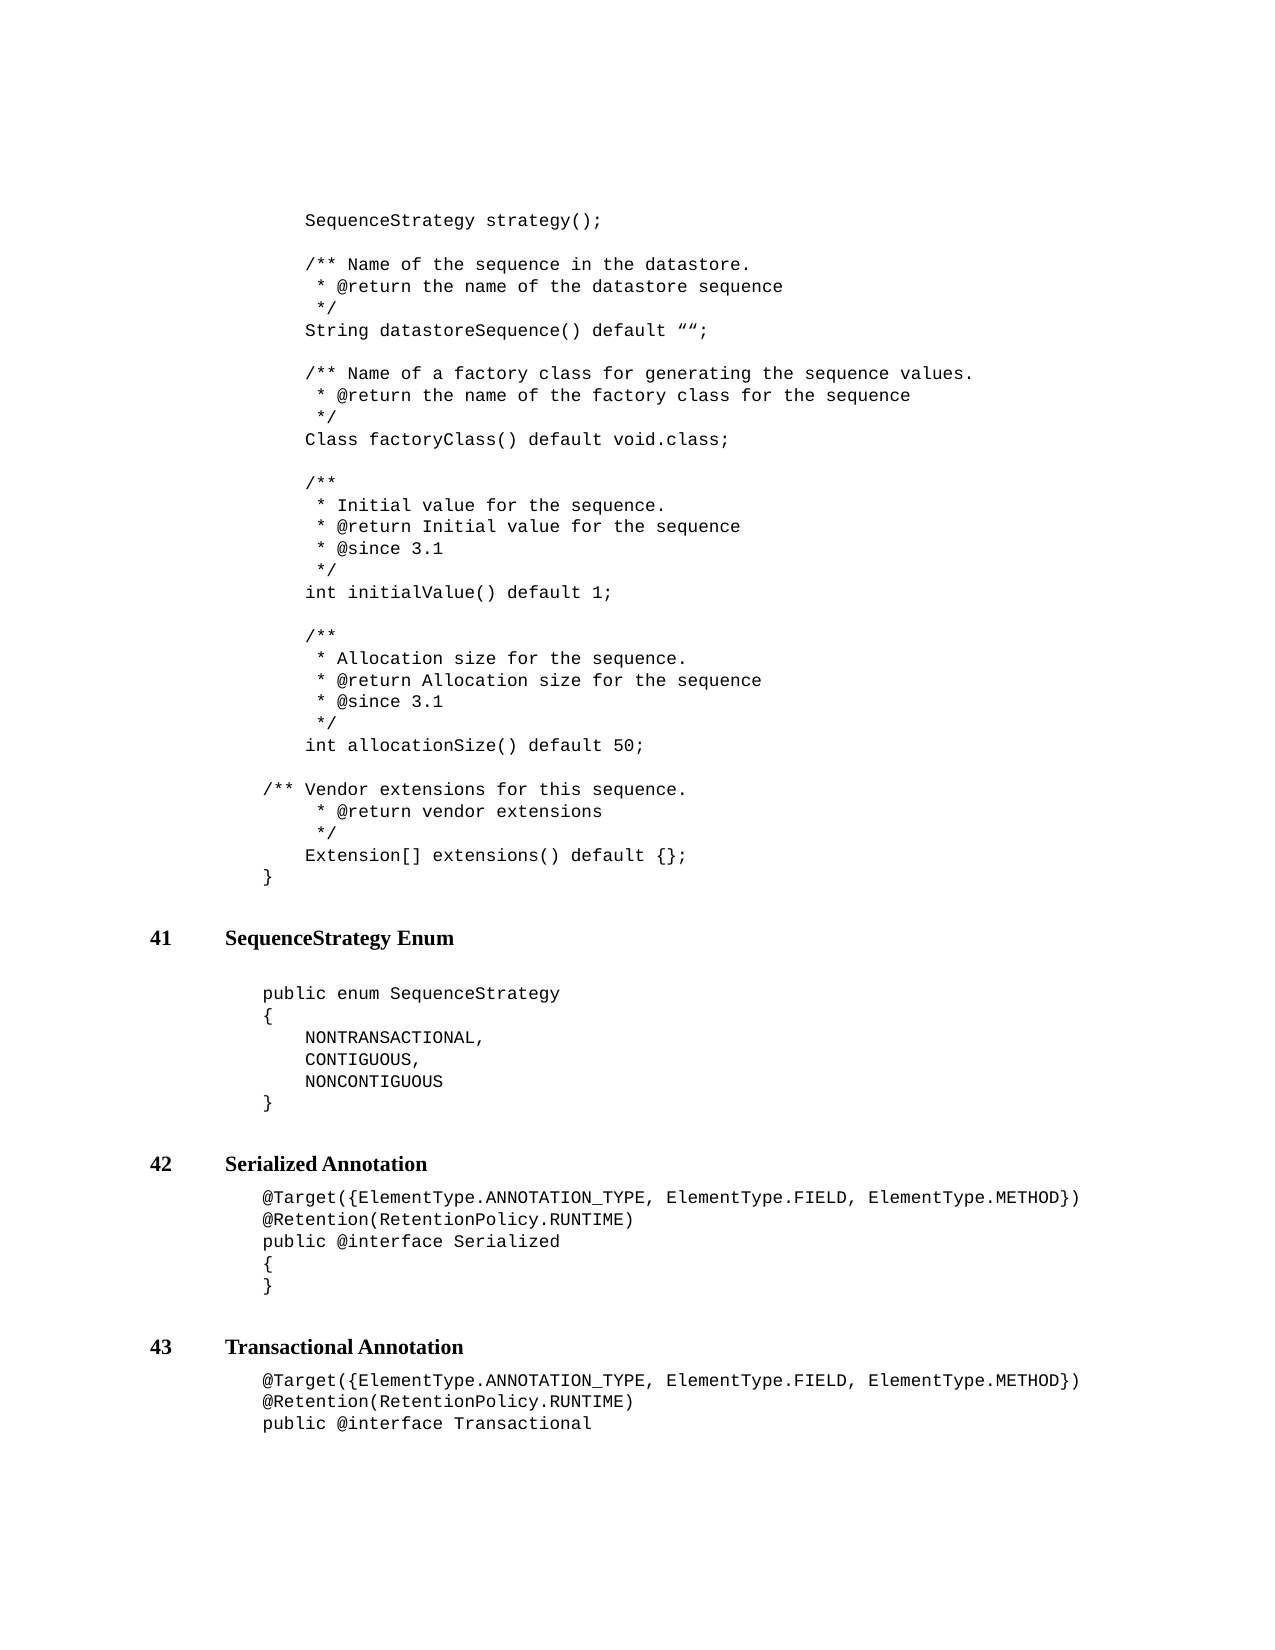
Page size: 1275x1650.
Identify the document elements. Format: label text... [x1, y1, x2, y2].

text Extension[] extensions() default {}; [262, 844, 1125, 866]
text * @return the name of the factory class for the sequence [262, 385, 1125, 407]
text } [262, 1092, 1125, 1114]
text public @interface Transactional [262, 1413, 1125, 1435]
text * @since 3.1 [262, 538, 1125, 560]
text { [262, 1005, 1125, 1027]
text public enum SequenceStrategy [262, 983, 1125, 1005]
text */ [262, 560, 1125, 582]
text */ [262, 297, 1125, 319]
subtitle Serialized Annotation [150, 1151, 1125, 1177]
subtitle SequenceStrategy Enum [150, 924, 1125, 951]
text NONCONTIGUOUS [262, 1070, 1125, 1092]
text public @interface Serialized [262, 1231, 1125, 1253]
text * @since 3.1 [262, 691, 1125, 713]
text * Allocation size for the sequence. [262, 647, 1125, 669]
text /** [262, 472, 1125, 494]
subtitle Transactional Annotation [150, 1333, 1125, 1359]
text int initialValue() default 1; [262, 582, 1125, 604]
text { [262, 1253, 1125, 1274]
text */ [262, 822, 1125, 844]
text * Initial value for the sequence. [262, 494, 1125, 516]
text CONTIGUOUS, [262, 1048, 1125, 1070]
text /** [262, 626, 1125, 647]
text Class factoryClass() default void.class; [262, 429, 1125, 451]
text * @return the name of the datastore sequence [262, 276, 1125, 297]
text * @return Initial value for the sequence [262, 516, 1125, 538]
text * @return Allocation size for the sequence [262, 669, 1125, 691]
text @Retention(RetentionPolicy.RUNTIME) [262, 1391, 1125, 1413]
text NONTRANSACTIONAL, [262, 1027, 1125, 1048]
text /** Name of the sequence in the datastore. [262, 254, 1125, 276]
text @Target({ElementType.ANNOTATION_TYPE, ElementType.FIELD, ElementType.METHOD}) [262, 1187, 1125, 1209]
text @Target({ElementType.ANNOTATION_TYPE, ElementType.FIELD, ElementType.METHOD}) [262, 1369, 1125, 1391]
text } [262, 866, 1125, 888]
text @Retention(RetentionPolicy.RUNTIME) [262, 1209, 1125, 1231]
text int allocationSize() default 50; [262, 735, 1125, 757]
text SequenceStrategy strategy(); [262, 210, 1125, 232]
text */ [262, 713, 1125, 735]
text /** Name of a factory class for generating the sequence values. [262, 363, 1125, 385]
text */ [262, 407, 1125, 429]
text * @return vendor extensions [262, 801, 1125, 822]
text } [262, 1274, 1125, 1296]
text String datastoreSequence() default ““; [262, 319, 1125, 341]
text /** Vendor extensions for this sequence. [262, 779, 1125, 801]
